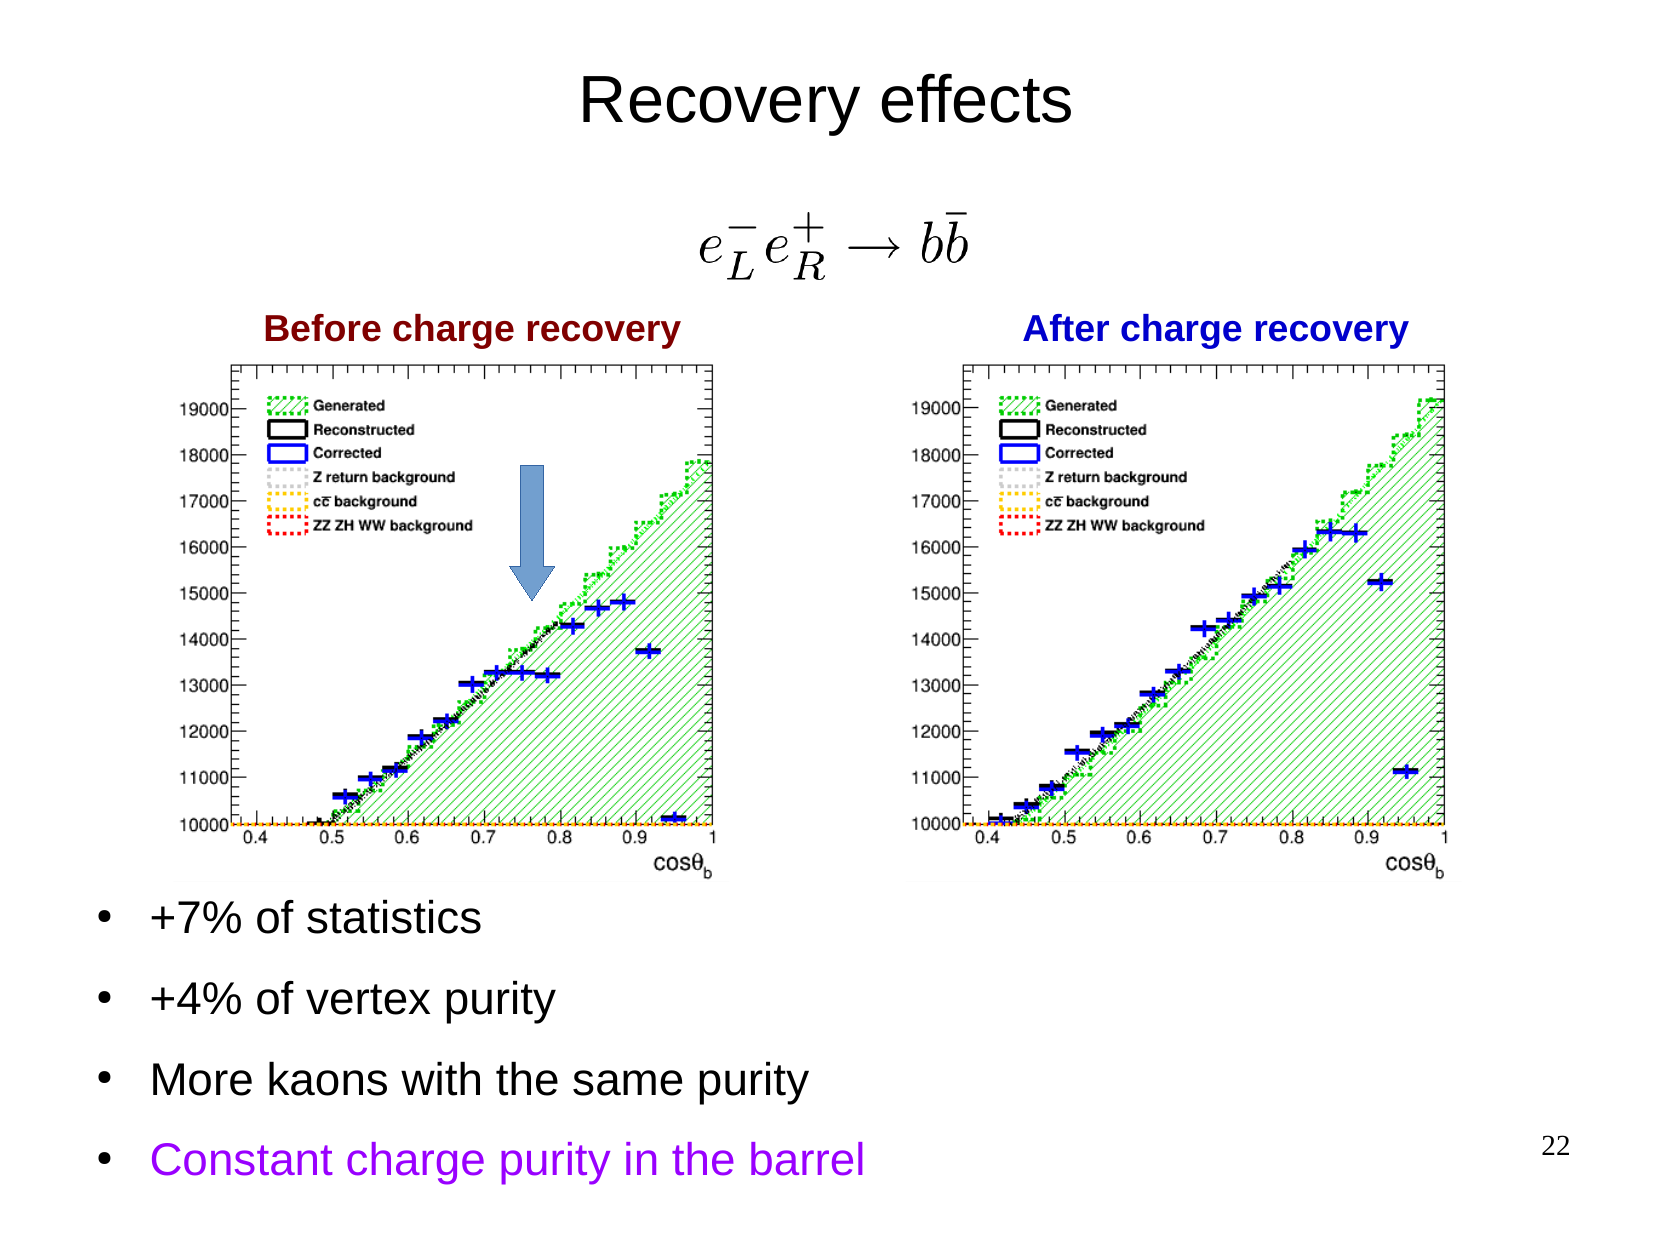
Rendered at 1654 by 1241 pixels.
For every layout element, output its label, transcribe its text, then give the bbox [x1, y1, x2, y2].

text_box Before charge recovery [248, 300, 697, 357]
list +7% of statistics +4% of vertex purity More kaons with the same purity Constant charge purity in the barrel [78, 891, 1571, 1241]
text_box After charge recovery [1007, 300, 1425, 357]
title Recovery effects [82, 49, 1571, 151]
picture [173, 345, 730, 882]
picture [905, 345, 1462, 882]
picture [699, 212, 968, 281]
text_box [509, 465, 555, 601]
